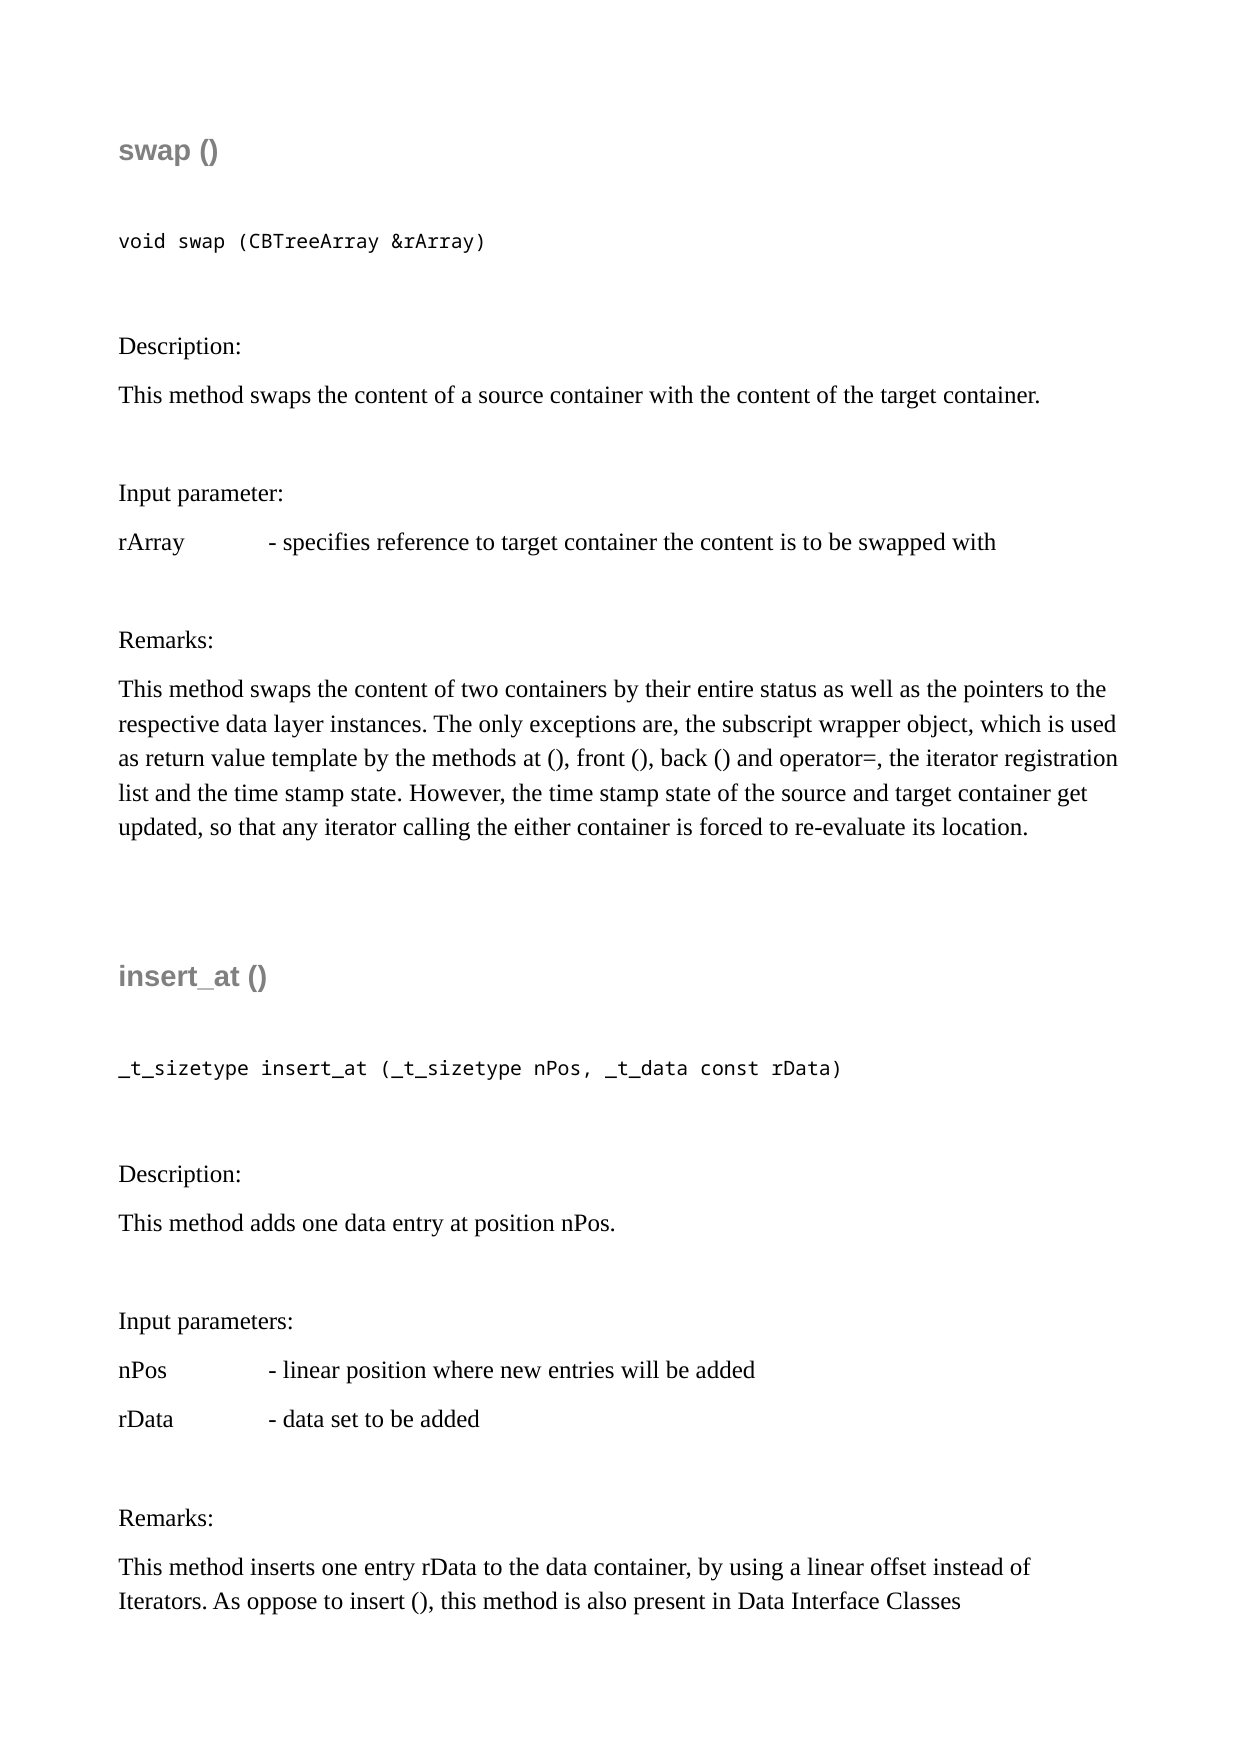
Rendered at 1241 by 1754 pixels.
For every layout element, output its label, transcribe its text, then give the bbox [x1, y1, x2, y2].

text This method adds one data entry at position nPos. [118, 1208, 1122, 1237]
text Input parameters: [118, 1306, 1122, 1335]
text Remarks: [118, 625, 1122, 654]
text This method inserts one entry rData to the data container, by using a linear offset instead of Iterators. As oppose to insert (), this method is also present in Data Interface Classes [118, 1552, 1122, 1615]
text void swap (CBTreeArray &rArray) [118, 228, 1122, 255]
text Remarks: [118, 1503, 1122, 1531]
text nPos - linear position where new entries will be added [118, 1356, 1122, 1384]
text Description: [118, 331, 1122, 359]
subtitle insert_at () [118, 959, 1122, 993]
text Input parameter: [118, 478, 1122, 507]
text Description: [118, 1159, 1122, 1188]
text rArray - specifies reference to target container the content is to be swapped with [118, 527, 1122, 556]
subtitle swap () [118, 133, 1122, 166]
text This method swaps the content of a source container with the content of the target container. [118, 380, 1122, 409]
text rData - data set to be added [118, 1404, 1122, 1433]
text _t_sizetype insert_at (_t_sizetype nPos, _t_data const rData) [118, 1054, 1122, 1081]
text This method swaps the content of two containers by their entire status as well as the pointers to the respective data layer instances. The only exceptions are, the subscript wrapper object, which is used as return value template by the methods at (), front (), back () and operator=, the iterator registration list and the time stamp state. However, the time stamp state of the source and target container get updated, so that any iterator calling the either container is forced to re-evaluate its location. [118, 674, 1122, 841]
